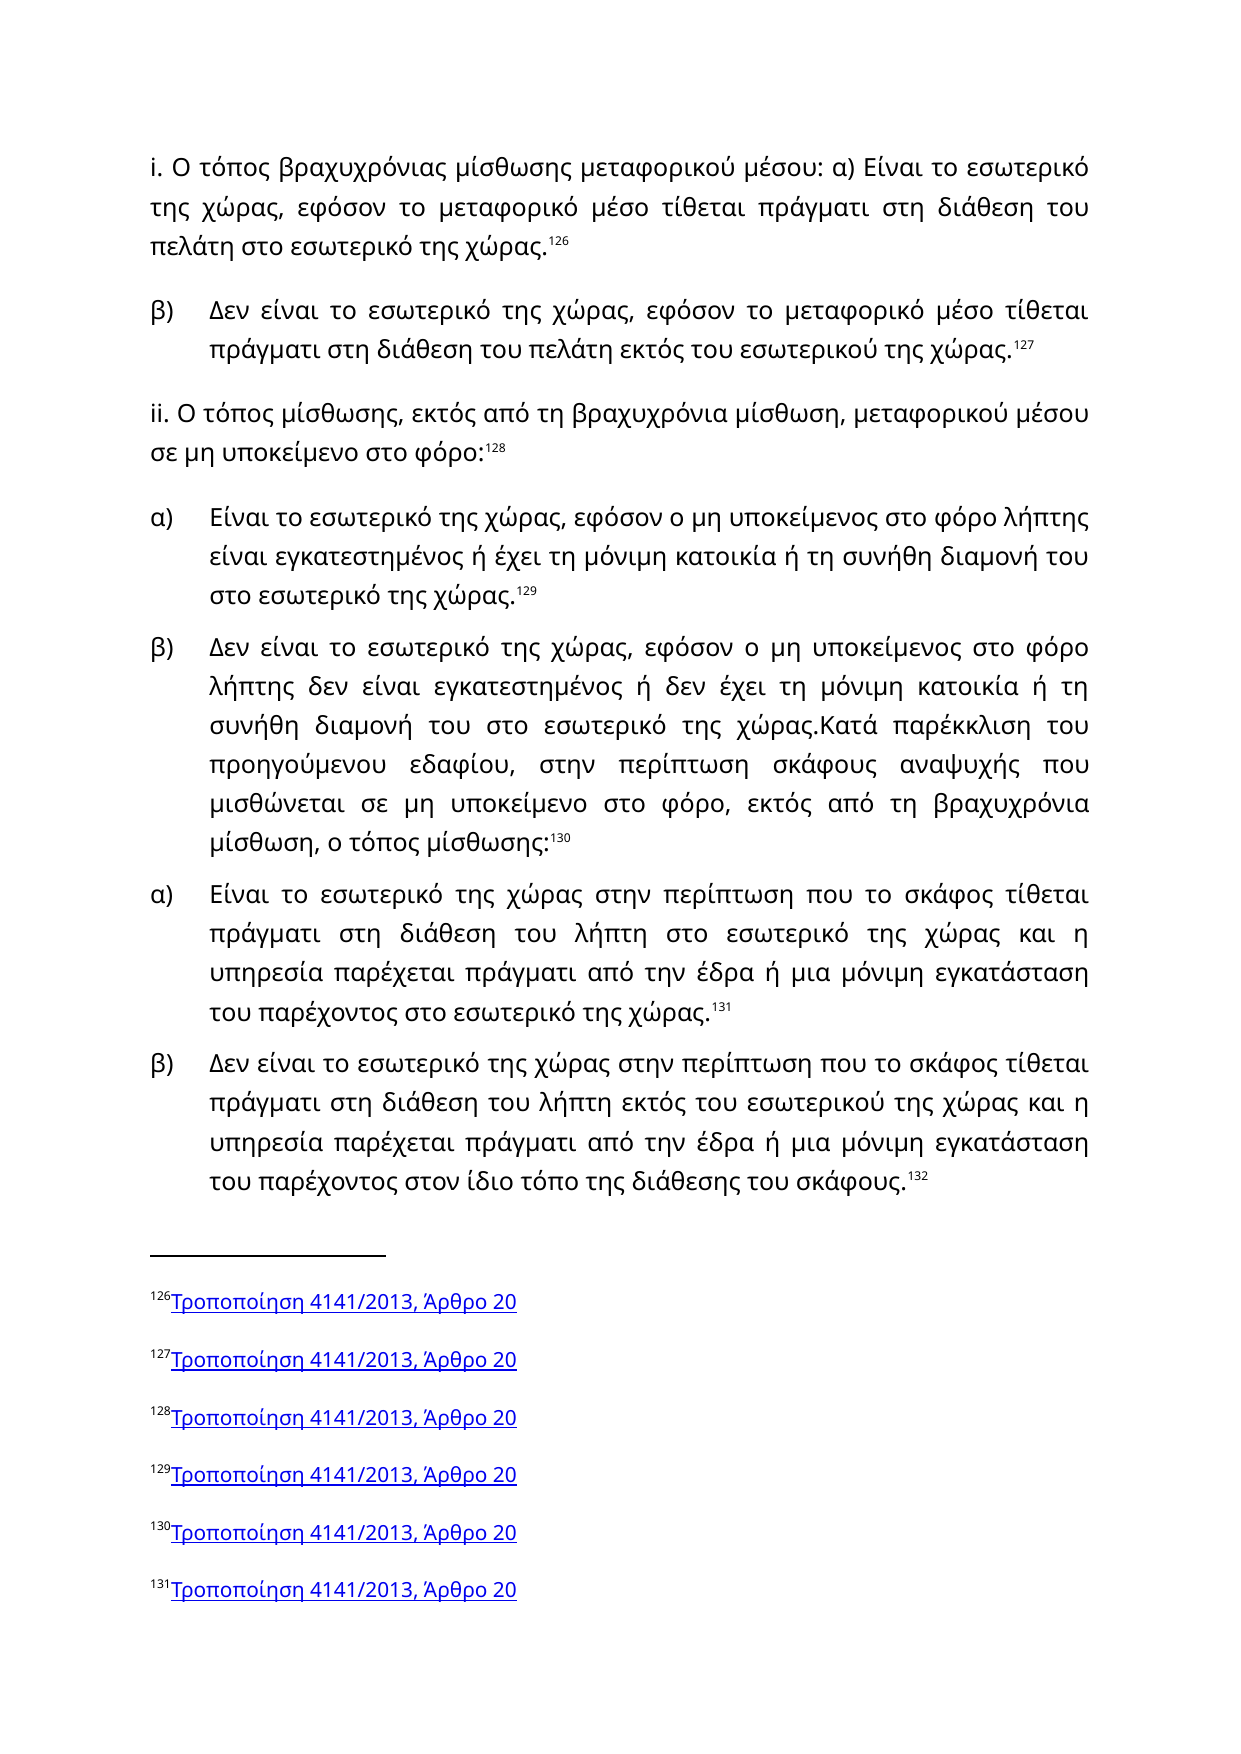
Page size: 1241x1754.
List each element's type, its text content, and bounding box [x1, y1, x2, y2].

list β) Δεν είναι το εσωτερικό της χώρας, εφόσον ο μη υποκείμενος στο φόρο λήπτης δεν είναι εγκατεστημένος ή δεν έχει τη μόνιμη κατοικία ή τη συνήθη διαμονή του στο εσωτερικό της χώρας.Κατά παρέκκλιση του προηγούμενου εδαφίου, στην περίπτωση σκάφους αναψυχής που μισθώνεται σε μη υποκείμενο στο φόρο, εκτός από τη βραχυχρόνια μίσθωση, ο τόπος μίσθωσης: [150, 629, 1090, 859]
text ii. Ο τόπος μίσθωσης, εκτός από τη βραχυχρόνια μίσθωση, μεταφορικού μέσου σε μη υποκείμενο στο φόρο: [150, 396, 1090, 469]
text Τροποποίηση 4141/2013, Άρθρο 20 [150, 1518, 1090, 1546]
text Τροποποίηση 4141/2013, Άρθρο 20 [150, 1460, 1090, 1489]
list β) Δεν είναι το εσωτερικό της χώρας, εφόσον το μεταφορικό μέσο τίθεται πράγματι στη διάθεση του πελάτη εκτός του εσωτερικού της χώρας. [150, 292, 1090, 366]
list α) Είναι το εσωτερικό της χώρας, εφόσον ο μη υποκείμενος στο φόρο λήπτης είναι εγκατεστημένος ή έχει τη μόνιμη κατοικία ή τη συνήθη διαμονή του στο εσωτερικό της χώρας. [150, 499, 1090, 612]
text Τροποποίηση 4141/2013, Άρθρο 20 [150, 1403, 1090, 1431]
text Τροποποίηση 4141/2013, Άρθρο 20 [150, 1576, 1090, 1604]
text Τροποποίηση 4141/2013, Άρθρο 20 [150, 1287, 1090, 1316]
text Τροποποίηση 4141/2013, Άρθρο 20 [150, 1345, 1090, 1373]
list α) Είναι το εσωτερικό της χώρας στην περίπτωση που το σκάφος τίθεται πράγματι στη διάθεση του λήπτη στο εσωτερικό της χώρας και η υπηρεσία παρέχεται πράγματι από την έδρα ή μια μόνιμη εγκατάσταση του παρέχοντος στο εσωτερικό της χώρας. [150, 877, 1090, 1028]
text i. Ο τόπος βραχυχρόνιας μίσθωσης μεταφορικού μέσου: α) Είναι το εσωτερικό της χώρας, εφόσον το μεταφορικό μέσο τίθεται πράγματι στη διάθεση του πελάτη στο εσωτερικό της χώρας. [150, 150, 1090, 262]
list β) Δεν είναι το εσωτερικό της χώρας στην περίπτωση που το σκάφος τίθεται πράγματι στη διάθεση του λήπτη εκτός του εσωτερικού της χώρας και η υπηρεσία παρέχεται πράγματι από την έδρα ή μια μόνιμη εγκατάσταση του παρέχοντος στον ίδιο τόπο της διάθεσης του σκάφους. [150, 1046, 1090, 1197]
